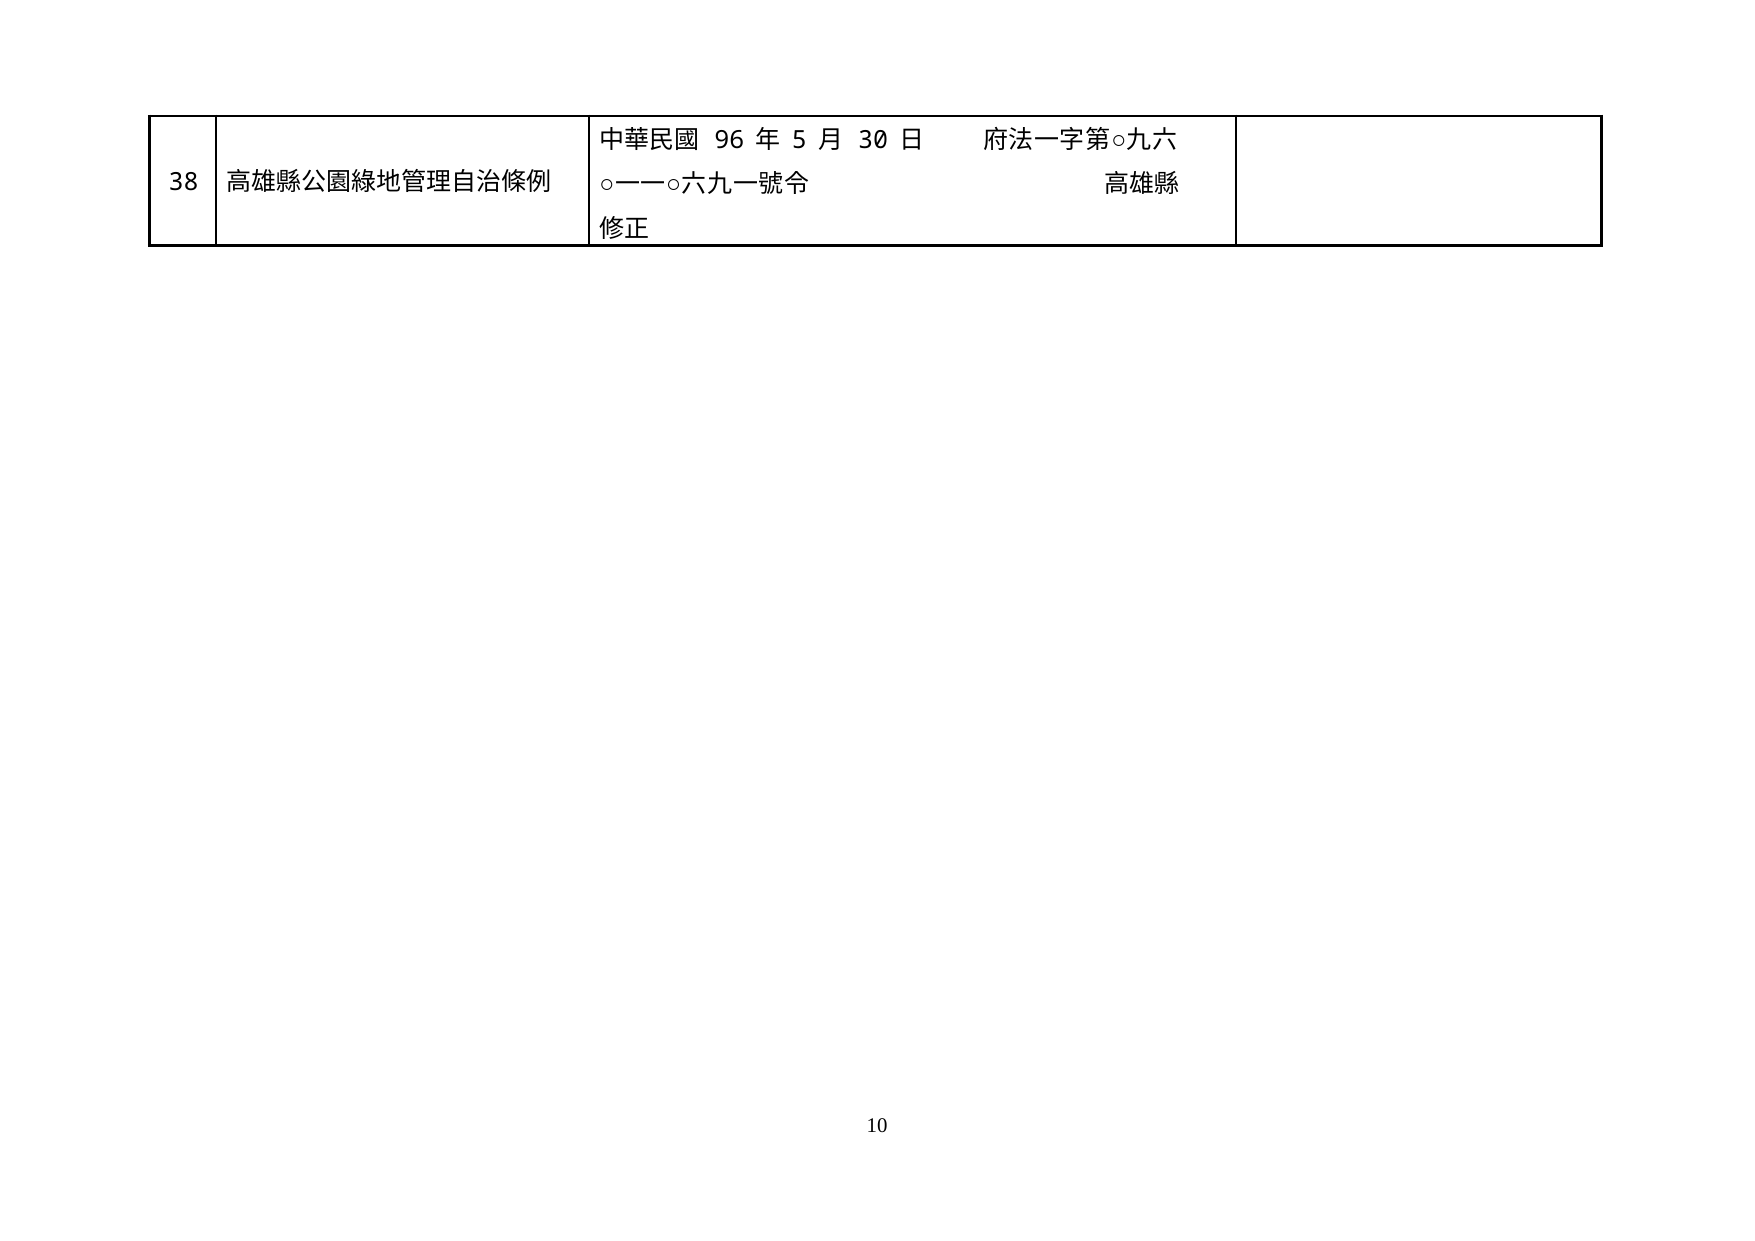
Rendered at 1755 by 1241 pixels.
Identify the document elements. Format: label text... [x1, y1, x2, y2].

table_cell 38 [151, 117, 215, 243]
table_cell 高雄縣公園綠地管理自治條例 [217, 117, 588, 243]
table_cell 中華民國 96年5月 30日 府法一字第○九六○一一○六九一號令 高雄縣 修正 [590, 117, 1235, 243]
table_cell [1237, 117, 1600, 243]
